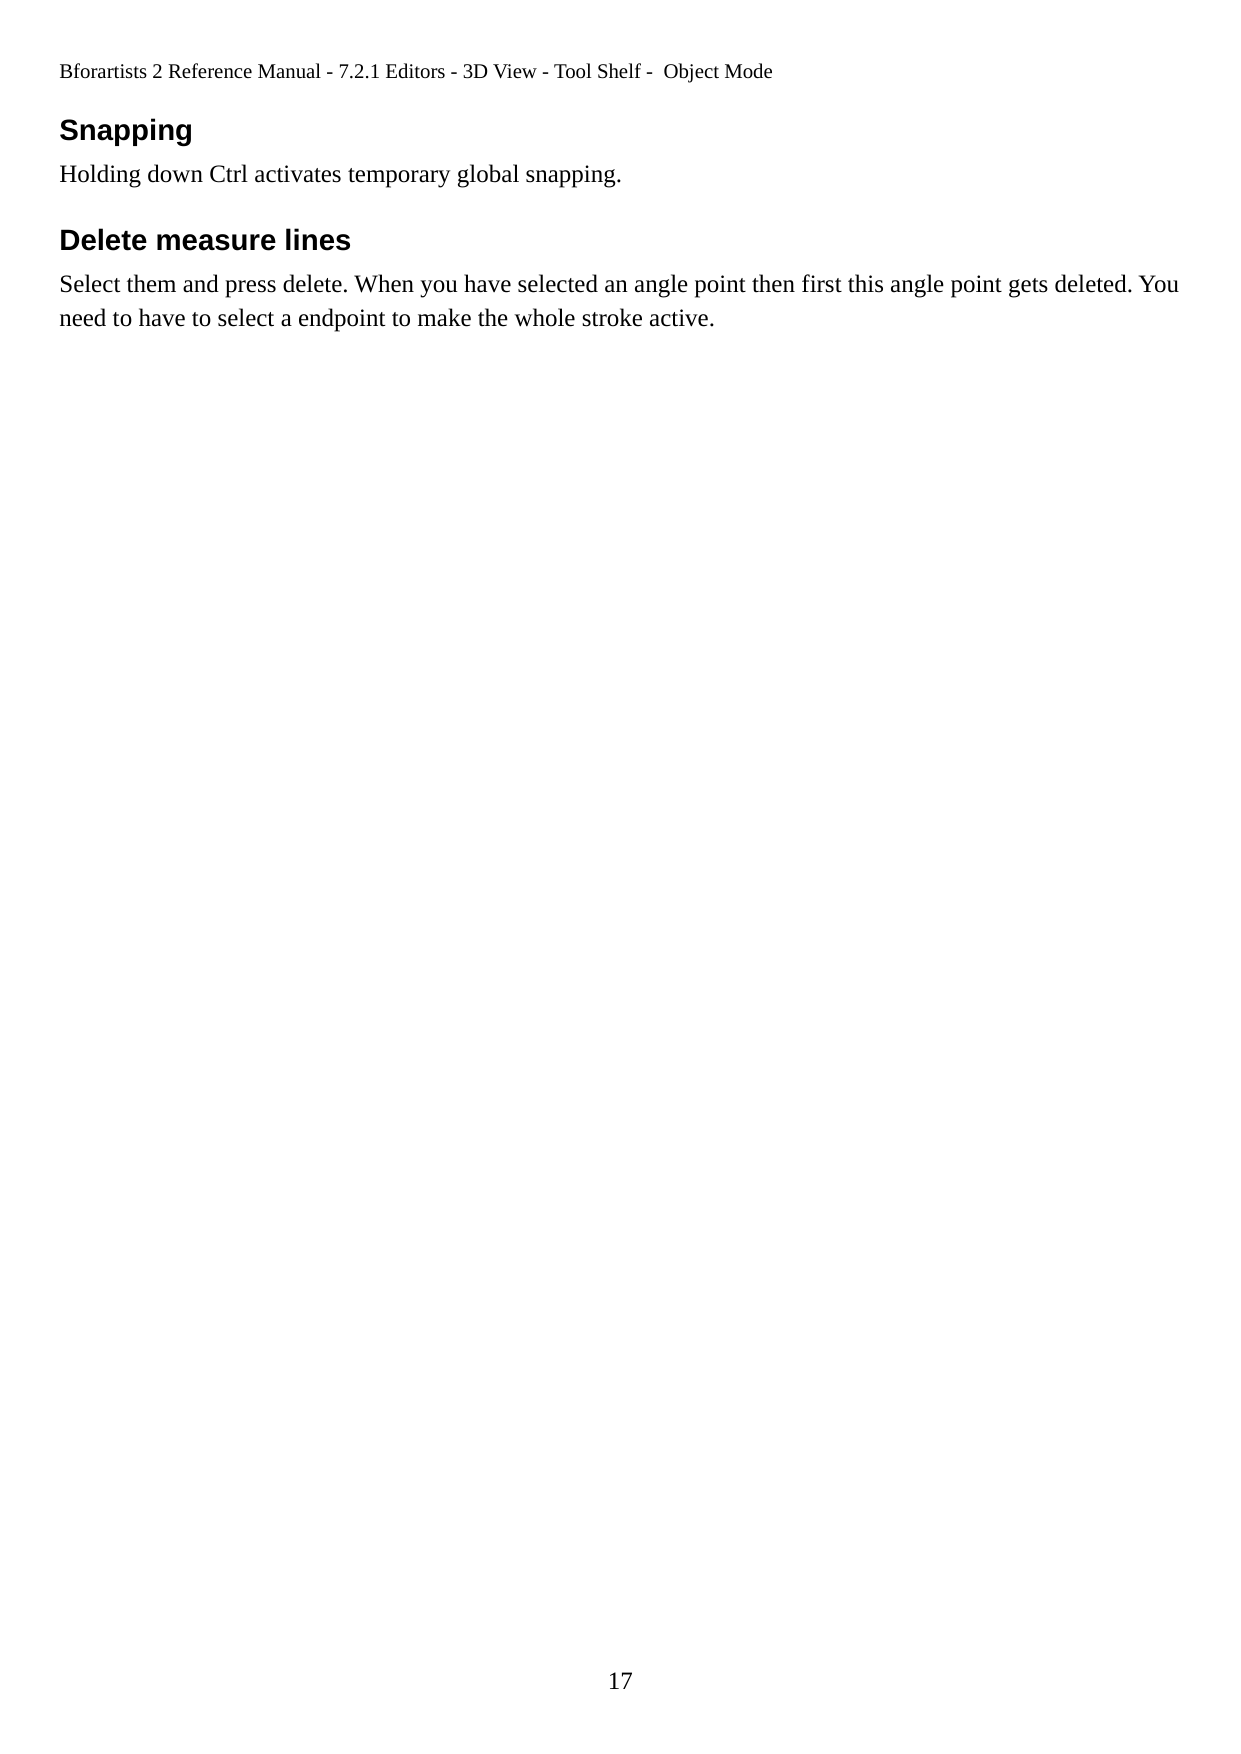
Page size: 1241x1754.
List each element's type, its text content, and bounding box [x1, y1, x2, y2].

text Holding down Ctrl activates temporary global snapping. [59, 159, 1181, 188]
text Select them and press delete. When you have selected an angle point then first this angle point gets deleted. You need to have to select a endpoint to make the whole stroke active. [59, 269, 1181, 332]
subtitle Delete measure lines [59, 222, 1181, 256]
subtitle Snapping [59, 113, 1181, 146]
